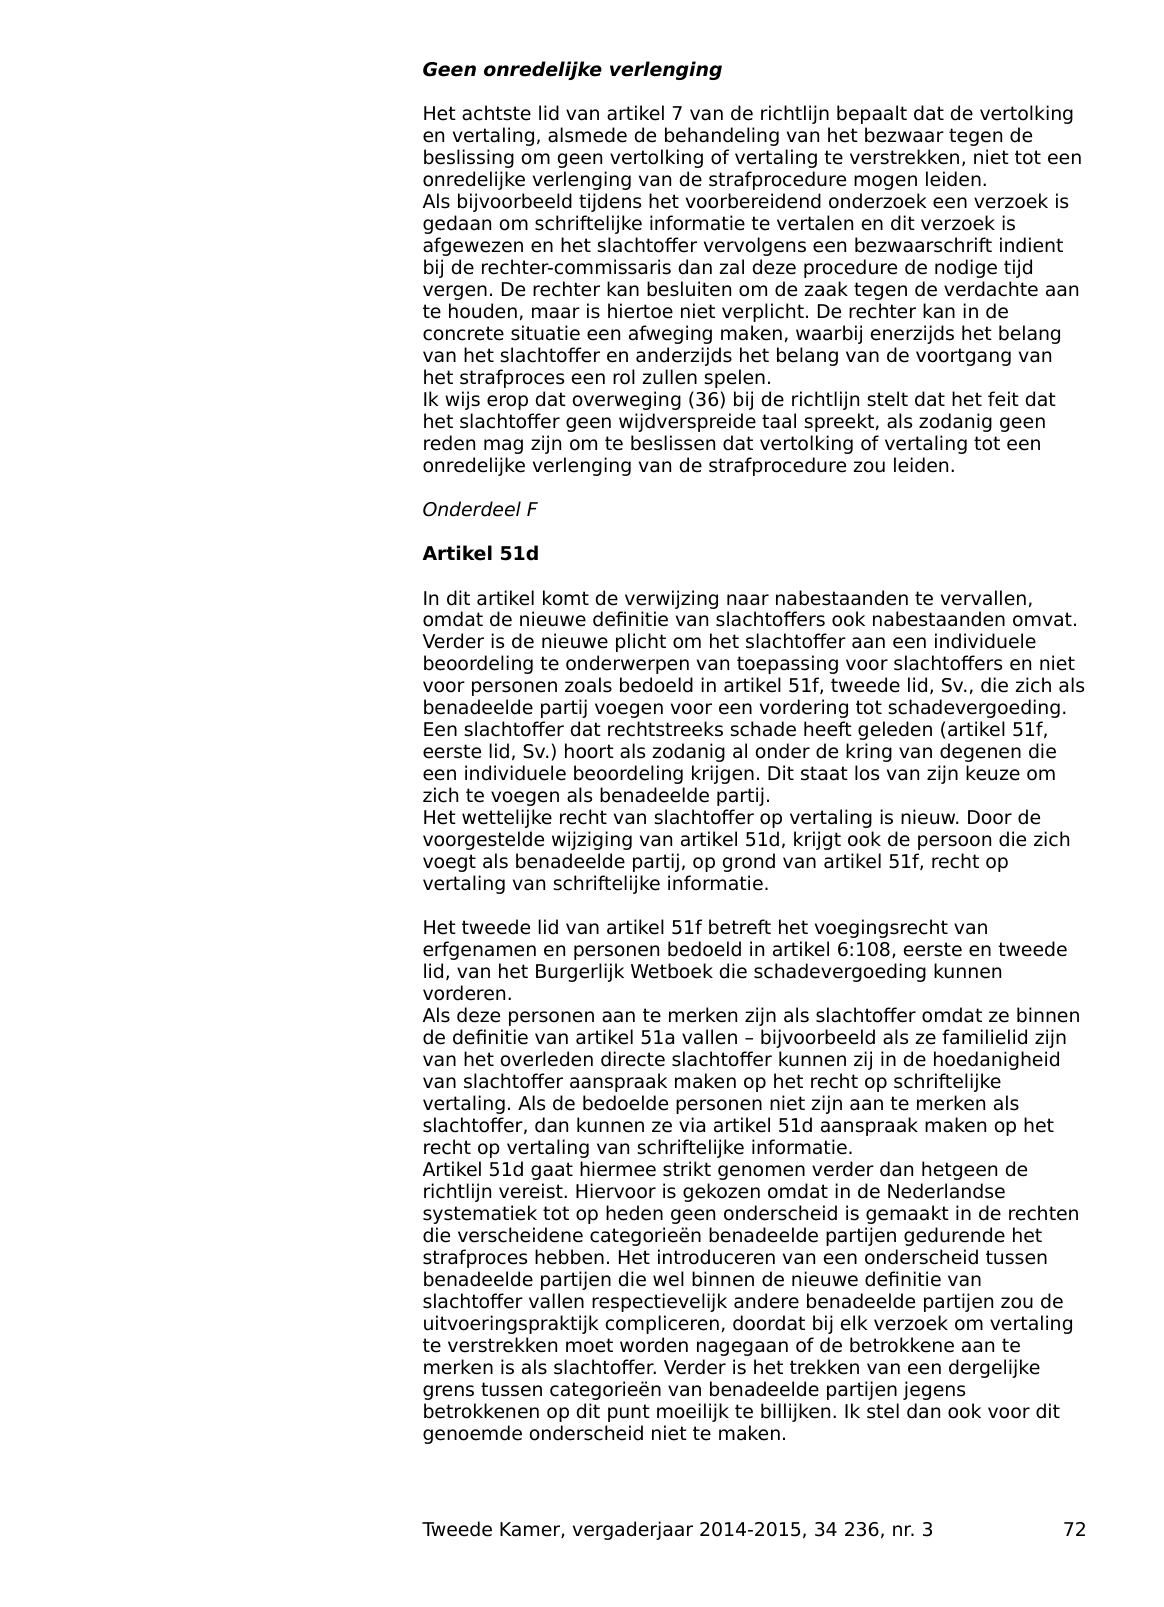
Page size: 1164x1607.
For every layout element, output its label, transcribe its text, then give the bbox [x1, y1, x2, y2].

text In dit artikel komt de verwijzing naar nabestaanden te vervallen, omdat de nieuwe definitie van slachtoffers ook nabestaanden omvat. Verder is de nieuwe plicht om het slachtoffer aan een individuele beoordeling te onderwerpen van toepassing voor slachtoffers en niet voor personen zoals bedoeld in artikel 51f, tweede lid, Sv., die zich als benadeelde partij voegen voor een vordering tot schadevergoeding. Een slachtoffer dat rechtstreeks schade heeft geleden (artikel 51f, eerste lid, Sv.) hoort als zodanig al onder de kring van degenen die een individuele beoordeling krijgen. Dit staat los van zijn keuze om zich te voegen als benadeelde partij. [422, 587, 1087, 807]
text Als deze personen aan te merken zijn als slachtoffer omdat ze binnen de definitie van artikel 51a vallen – bijvoorbeeld als ze familielid zijn van het overleden directe slachtoffer kunnen zij in de hoedanigheid van slachtoffer aanspraak maken op het recht op schriftelijke vertaling. Als de bedoelde personen niet zijn aan te merken als slachtoffer, dan kunnen ze via artikel 51d aanspraak maken op het recht op vertaling van schriftelijke informatie. [422, 1005, 1087, 1159]
subtitle Geen onredelijke verlenging [422, 59, 1087, 81]
text Het tweede lid van artikel 51f betreft het voegingsrecht van erfgenamen en personen bedoeld in artikel 6:108, eerste en tweede lid, van het Burgerlijk Wetboek die schadevergoeding kunnen vorderen. [422, 917, 1087, 1005]
text Het wettelijke recht van slachtoffer op vertaling is nieuw. Door de voorgestelde wijziging van artikel 51d, krijgt ook de persoon die zich voegt als benadeelde partij, op grond van artikel 51f, recht op vertaling van schriftelijke informatie. [422, 807, 1087, 895]
text Ik wijs erop dat overweging (36) bij de richtlijn stelt dat het feit dat het slachtoffer geen wijdverspreide taal spreekt, als zodanig geen reden mag zijn om te beslissen dat vertolking of vertaling tot een onredelijke verlenging van de strafprocedure zou leiden. [422, 389, 1087, 477]
text Het achtste lid van artikel 7 van de richtlijn bepaalt dat de vertolking en vertaling, alsmede de behandeling van het bezwaar tegen de beslissing om geen vertolking of vertaling te verstrekken, niet tot een onredelijke verlenging van de strafprocedure mogen leiden. [422, 103, 1087, 191]
subtitle Artikel 51d [422, 543, 1087, 565]
subtitle Onderdeel F [422, 499, 1087, 521]
text Artikel 51d gaat hiermee strikt genomen verder dan hetgeen de richtlijn vereist. Hiervoor is gekozen omdat in de Nederlandse systematiek tot op heden geen onderscheid is gemaakt in de rechten die verscheidene categorieën benadeelde partijen gedurende het strafproces hebben. Het introduceren van een onderscheid tussen benadeelde partijen die wel binnen de nieuwe definitie van slachtoffer vallen respectievelijk andere benadeelde partijen zou de uitvoeringspraktijk compliceren, doordat bij elk verzoek om vertaling te verstrekken moet worden nagegaan of de betrokkene aan te merken is als slachtoffer. Verder is het trekken van een dergelijke grens tussen categorieën van benadeelde partijen jegens betrokkenen op dit punt moeilijk te billijken. Ik stel dan ook voor dit genoemde onderscheid niet te maken. [422, 1159, 1087, 1445]
text Als bijvoorbeeld tijdens het voorbereidend onderzoek een verzoek is gedaan om schriftelijke informatie te vertalen en dit verzoek is afgewezen en het slachtoffer vervolgens een bezwaarschrift indient bij de rechter-commissaris dan zal deze procedure de nodige tijd vergen. De rechter kan besluiten om de zaak tegen de verdachte aan te houden, maar is hiertoe niet verplicht. De rechter kan in de concrete situatie een afweging maken, waarbij enerzijds het belang van het slachtoffer en anderzijds het belang van de voortgang van het strafproces een rol zullen spelen. [422, 191, 1087, 389]
